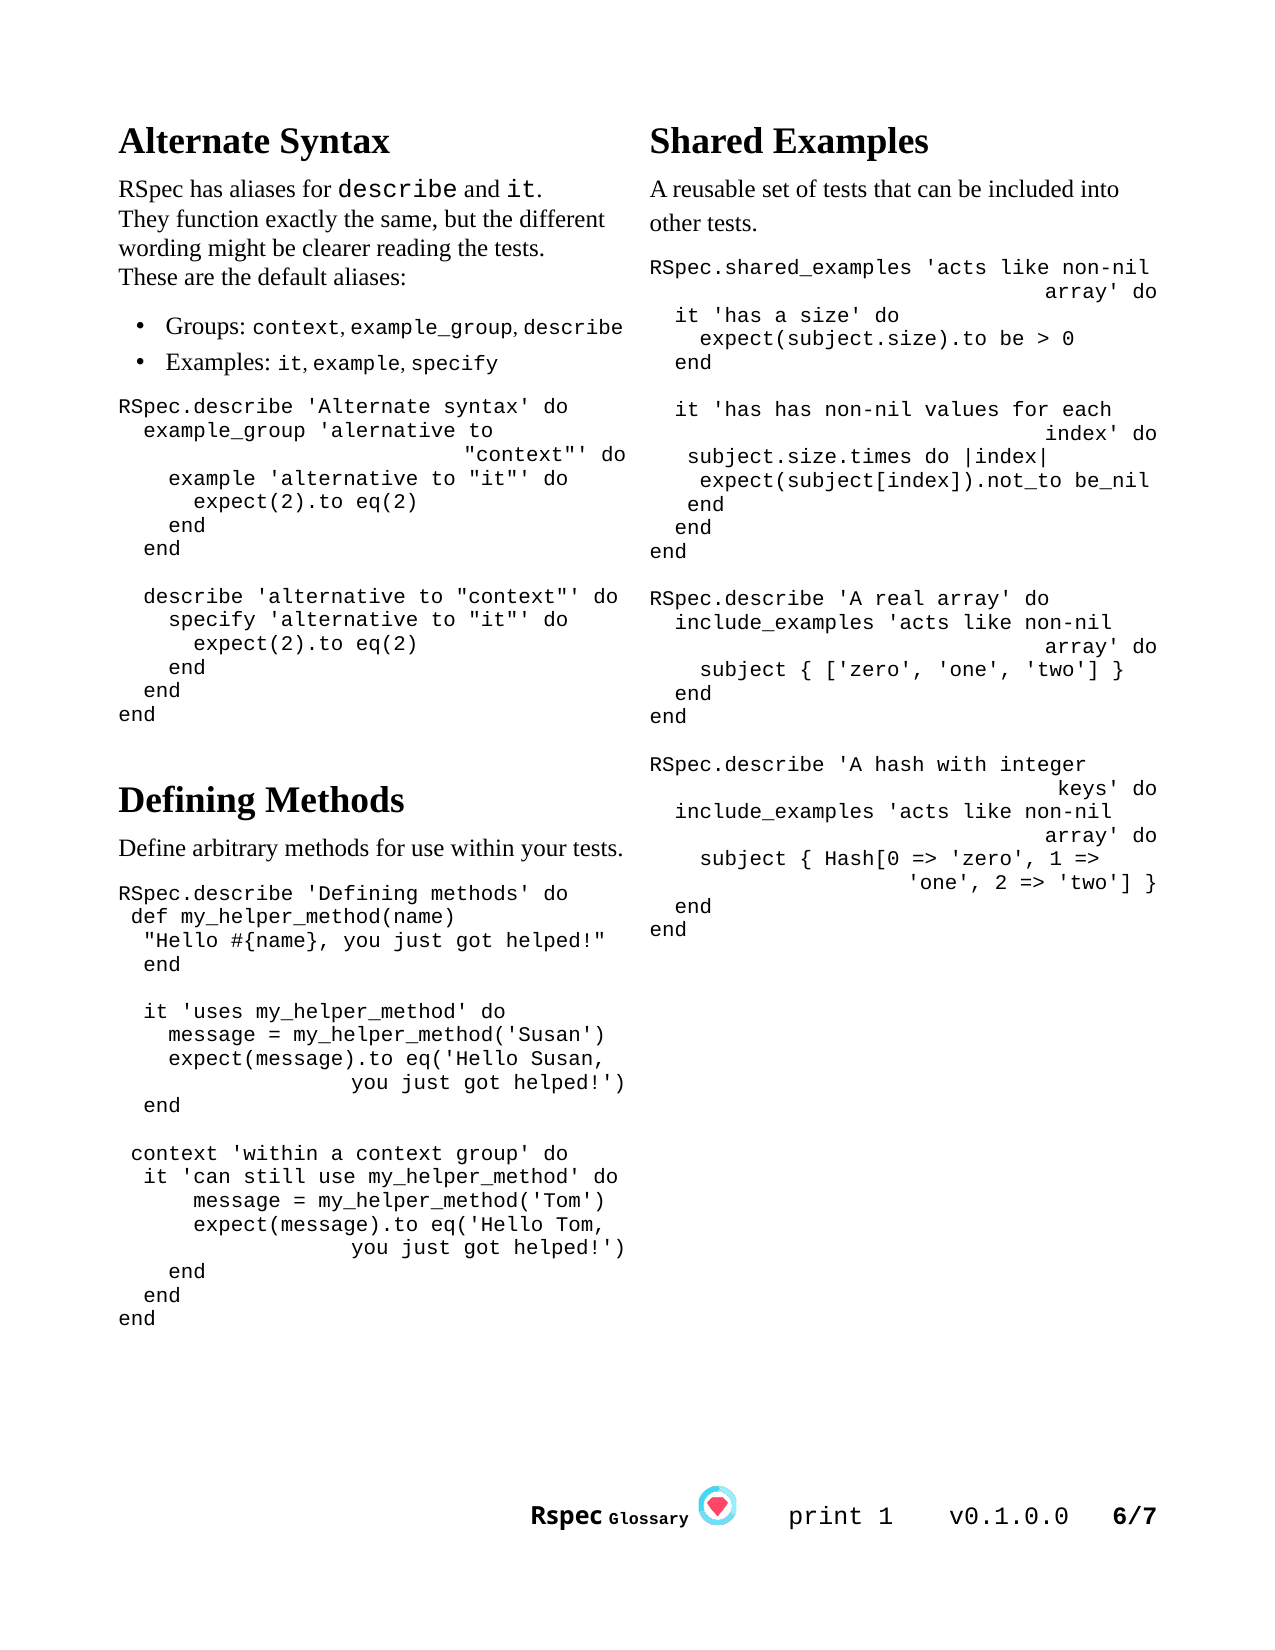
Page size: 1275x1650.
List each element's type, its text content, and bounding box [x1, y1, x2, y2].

text you just got helped!') [118, 1072, 626, 1095]
text it 'has a size' do [649, 304, 1157, 328]
text "Hello #{name}, you just got helped!" [118, 930, 626, 953]
text RSpec.shared_examples 'acts like non-nil [649, 257, 1157, 281]
text expect(message).to eq('Hello Tom, [118, 1214, 626, 1237]
text end [118, 1095, 626, 1119]
text end [118, 657, 626, 680]
text end [118, 1261, 626, 1284]
text expect(2).to eq(2) [118, 633, 626, 657]
text message = my_helper_method('Susan') [118, 1024, 626, 1048]
text 'one', 2 => 'two'] } [649, 872, 1157, 896]
text array' do [649, 281, 1157, 304]
text end [649, 919, 1157, 943]
text end [649, 352, 1157, 376]
text context 'within a context group' do [118, 1143, 626, 1166]
text end [118, 538, 626, 562]
list Groups: context, example_group, describe [136, 311, 626, 341]
text RSpec.describe 'Alternate syntax' do [118, 397, 626, 420]
text expect(2).to eq(2) [118, 491, 626, 515]
text RSpec has aliases for describe and it. [118, 174, 626, 204]
text subject.size.times do |index| [649, 446, 1157, 470]
text describe 'alternative to "context"' do [118, 586, 626, 609]
text expect(subject.size).to be > 0 [649, 328, 1157, 352]
text specify 'alternative to "it"' do [118, 609, 626, 633]
text RSpec.describe 'A hash with integer [649, 754, 1157, 777]
text RSpec.describe 'A real array' do [649, 588, 1157, 612]
text end [118, 680, 626, 704]
text They function exactly the same, but the different wording might be clearer reading the tests. [118, 204, 626, 262]
text def my_helper_method(name) [118, 906, 626, 930]
text example 'alternative to "it"' do [118, 467, 626, 491]
text subject { Hash[0 => 'zero', 1 => [649, 848, 1157, 872]
text array' do [649, 825, 1157, 848]
text include_examples 'acts like non-nil [649, 801, 1157, 825]
text subject { ['zero', 'one', 'two'] } [649, 659, 1157, 683]
text These are the default aliases: [118, 262, 626, 291]
text you just got helped!') [118, 1237, 626, 1261]
text end [649, 517, 1157, 541]
text end [649, 541, 1157, 565]
text include_examples 'acts like non-nil [649, 612, 1157, 636]
text expect(subject[index]).not_to be_nil [649, 470, 1157, 494]
subtitle Defining Methods [118, 778, 626, 821]
text end [649, 494, 1157, 517]
text end [118, 704, 626, 728]
list Examples: it, example, specify [136, 347, 626, 376]
text end [118, 1284, 626, 1308]
text expect(message).to eq('Hello Susan, [118, 1048, 626, 1072]
text index' do [649, 423, 1157, 446]
text "context"' do [118, 444, 626, 467]
text keys' do [649, 777, 1157, 801]
text Define arbitrary methods for use within your tests. [118, 833, 626, 862]
picture [698, 1486, 737, 1525]
text end [649, 707, 1157, 730]
text it 'has has non-nil values for each [649, 399, 1157, 423]
subtitle Alternate Syntax [118, 118, 626, 161]
text array' do [649, 636, 1157, 659]
text it 'uses my_helper_method' do [118, 1001, 626, 1024]
text message = my_helper_method('Tom') [118, 1190, 626, 1214]
text RSpec.describe 'Defining methods' do [118, 883, 626, 906]
text end [649, 896, 1157, 919]
text it 'can still use my_helper_method' do [118, 1166, 626, 1190]
text end [118, 515, 626, 538]
text end [649, 683, 1157, 707]
subtitle Shared Examples [649, 118, 1157, 161]
text A reusable set of tests that can be included into other tests. [649, 174, 1157, 237]
text end [118, 953, 626, 977]
text end [118, 1308, 626, 1332]
text example_group 'alernative to [118, 420, 626, 444]
